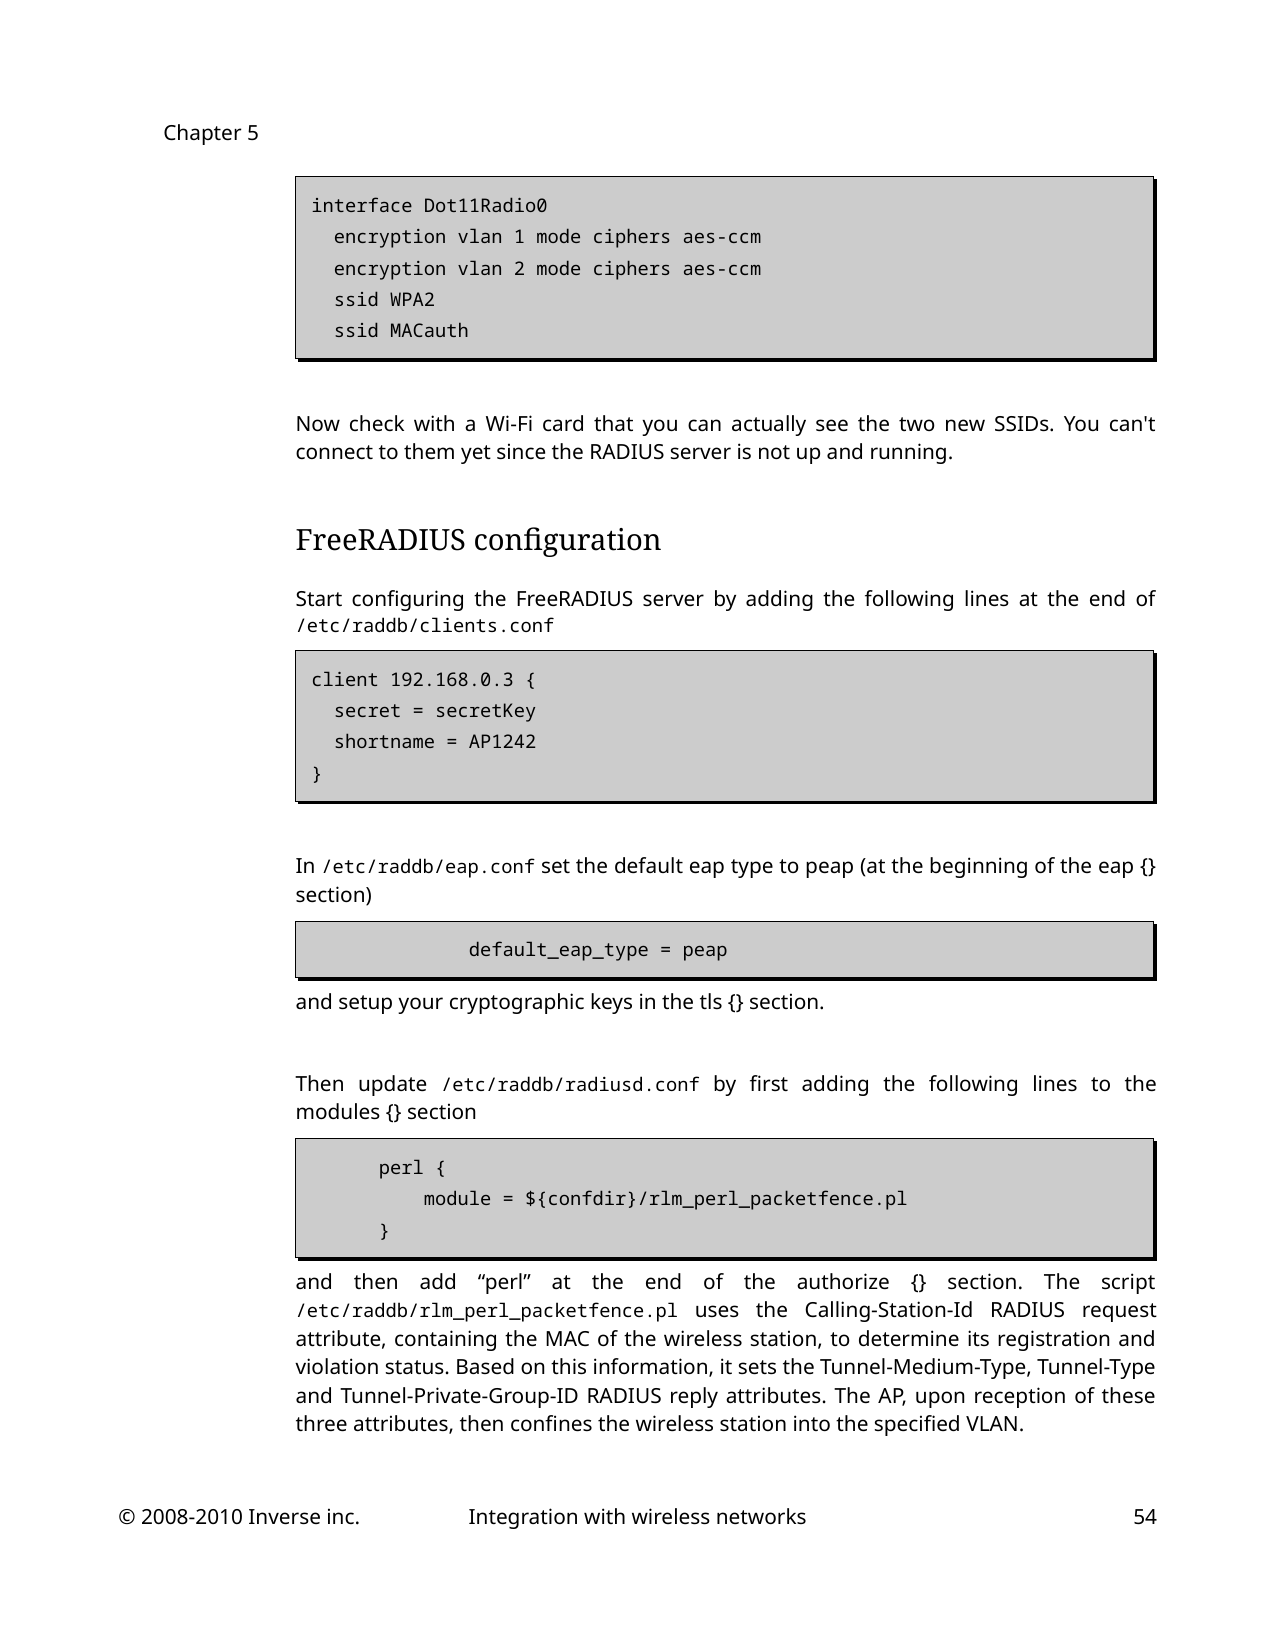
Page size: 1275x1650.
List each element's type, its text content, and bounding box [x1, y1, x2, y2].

text Then update /etc/raddb/radiusd.conf by first adding the following lines to the modules {} section [295, 1069, 1157, 1126]
text module = ${confdir}/rlm_perl_packetfence.pl [296, 1169, 1153, 1201]
text In /etc/raddb/eap.conf set the default eap type to peap (at the beginning of the eap {} section) [295, 851, 1157, 908]
text ssid MACauth [296, 302, 1153, 358]
text encryption vlan 2 mode ciphers aes-ccm [296, 239, 1153, 270]
text Now check with a Wi-Fi card that you can actually see the two new SSIDs. You can't connect to them yet since the RADIUS server is not up and running. [295, 409, 1157, 466]
text and then add “perl” at the end of the authorize {} section. The script /etc/raddb/rlm_perl_packetfence.pl uses the Calling-Station-Id RADIUS request attribute, containing the MAC of the wireless station, to determine its registration and violation status. Based on this information, it sets the Tunnel-Medium-Type, Tunnel-Type and Tunnel-Private-Group-ID RADIUS reply attributes. The AP, upon reception of these three attributes, then confines the wireless station into the specified VLAN. [295, 1267, 1157, 1438]
subtitle FreeRADIUS configuration [295, 519, 1157, 559]
text } [296, 744, 1153, 801]
text and setup your cryptographic keys in the tls {} section. [295, 987, 1157, 1015]
text Start configuring the FreeRADIUS server by adding the following lines at the end of /etc/raddb/clients.conf [295, 584, 1157, 638]
text encryption vlan 1 mode ciphers aes-ccm [296, 207, 1153, 239]
text shortname = AP1242 [296, 713, 1153, 744]
text } [296, 1201, 1153, 1257]
text default_eap_type = peap [296, 922, 1153, 977]
text secret = secretKey [296, 682, 1153, 713]
text perl { [296, 1139, 1153, 1169]
text client 192.168.0.3 { [296, 651, 1153, 682]
text interface Dot11Radio0 [296, 177, 1153, 207]
text ssid WPA2 [296, 270, 1153, 302]
